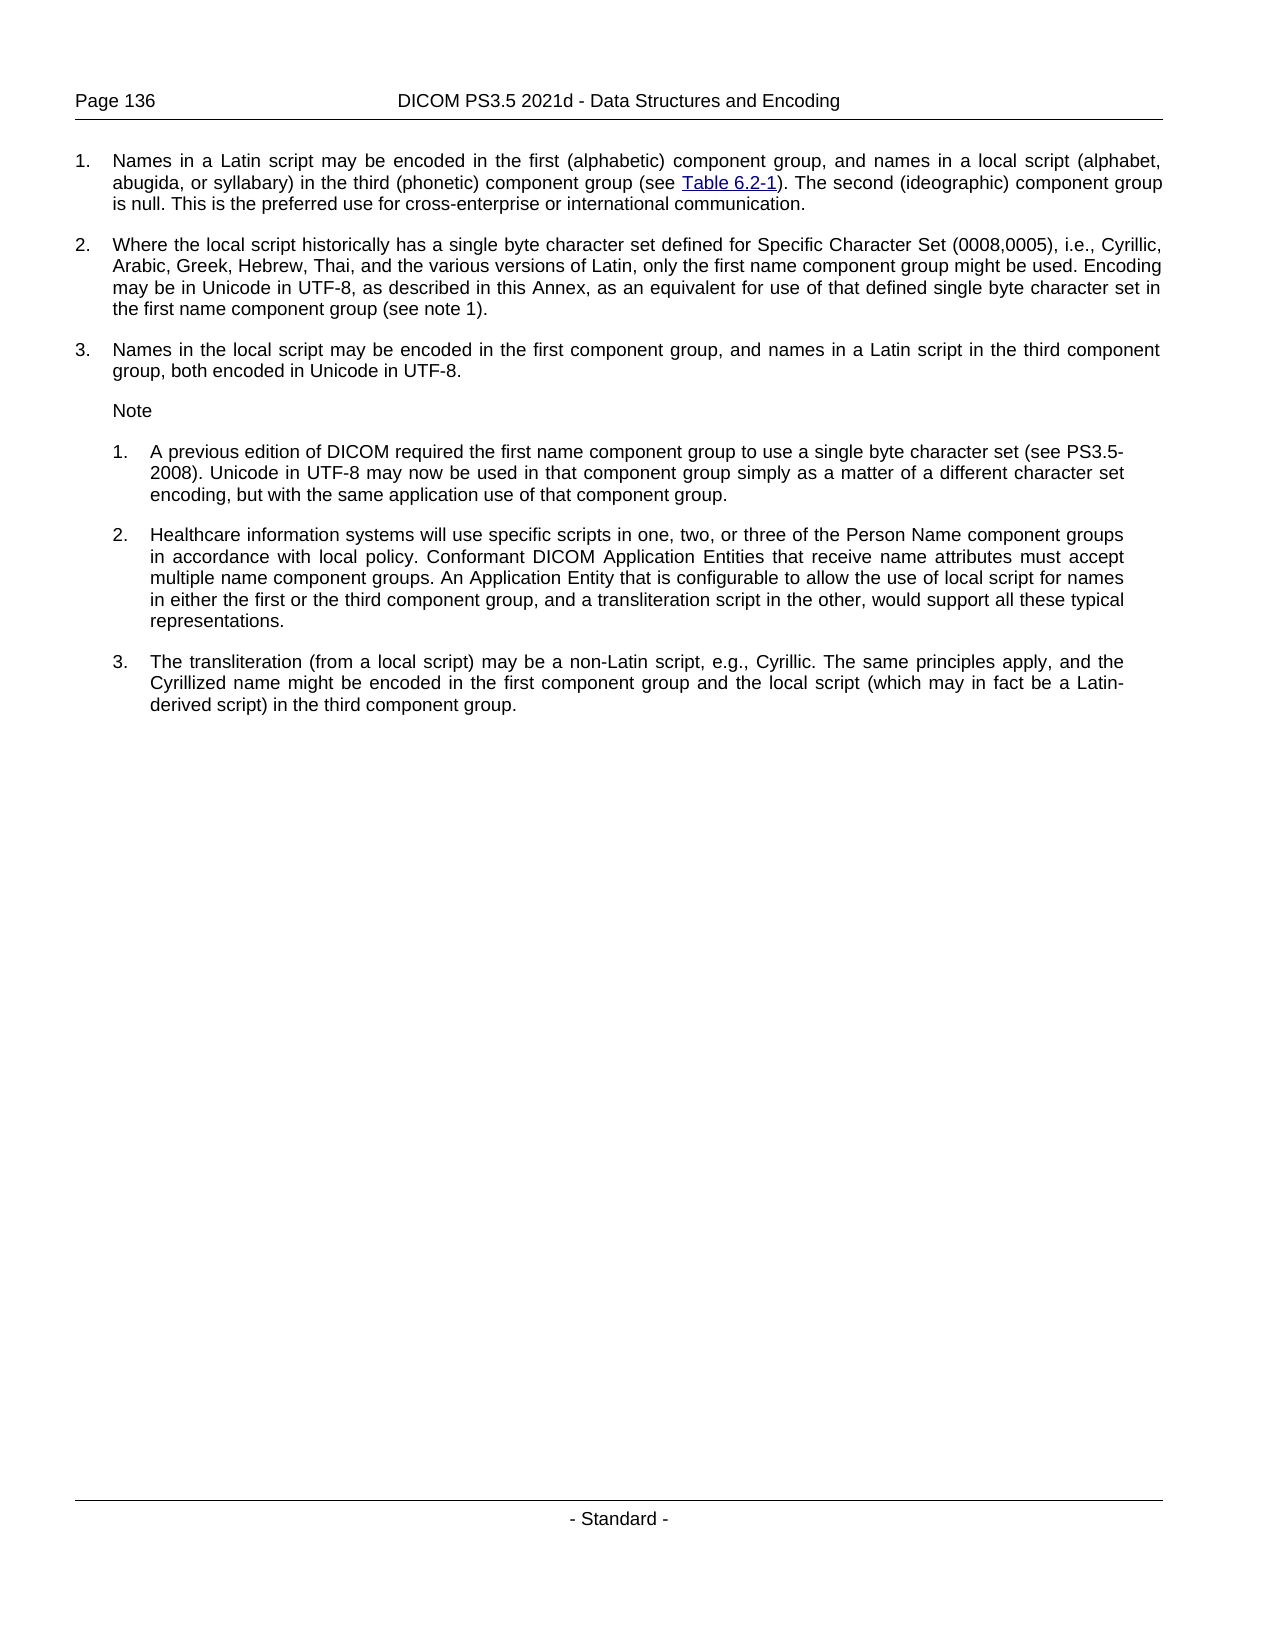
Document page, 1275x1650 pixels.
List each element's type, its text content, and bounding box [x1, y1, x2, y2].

text 2. Where the local script historically has a single byte character set defined for Specific Character Set (0008,0005), i.e., Cyrillic, Arabic, Greek, Hebrew, Thai, and the various versions of Latin, only the first name component group might be used. Encoding may be in Unicode in UTF-8, as described in this Annex, as an equivalent for use of that defined single byte character set in the first name component group (see note 1). [75, 233, 1162, 320]
text Note [112, 400, 1125, 422]
text 1. Names in a Latin script may be encoded in the first (alphabetic) component group, and names in a local script (alphabet, abugida, or syllabary) in the third (phonetic) component group (see Table 6.2-1). The second (ideographic) component group is null. This is the preferred use for cross-enterprise or international communication. [75, 150, 1162, 215]
text 3. The transliteration (from a local script) may be a non-Latin script, e.g., Cyrillic. The same principles apply, and the Cyrillized name might be encoded in the first component group and the local script (which may in fact be a Latin-derived script) in the third component group. [112, 651, 1125, 715]
text 2. Healthcare information systems will use specific scripts in one, two, or three of the Person Name component groups in accordance with local policy. Conformant DICOM Application Entities that receive name attributes must accept multiple name component groups. An Application Entity that is configurable to allow the use of local script for names in either the first or the third component group, and a transliteration script in the other, would support all these typical representations. [112, 524, 1125, 632]
text 1. A previous edition of DICOM required the first name component group to use a single byte character set (see PS3.5-2008). Unicode in UTF-8 may now be used in that component group simply as a matter of a different character set encoding, but with the same application use of that component group. [112, 441, 1125, 505]
text 3. Names in the local script may be encoded in the first component group, and names in a Latin script in the third component group, both encoded in Unicode in UTF-8. [75, 338, 1162, 382]
